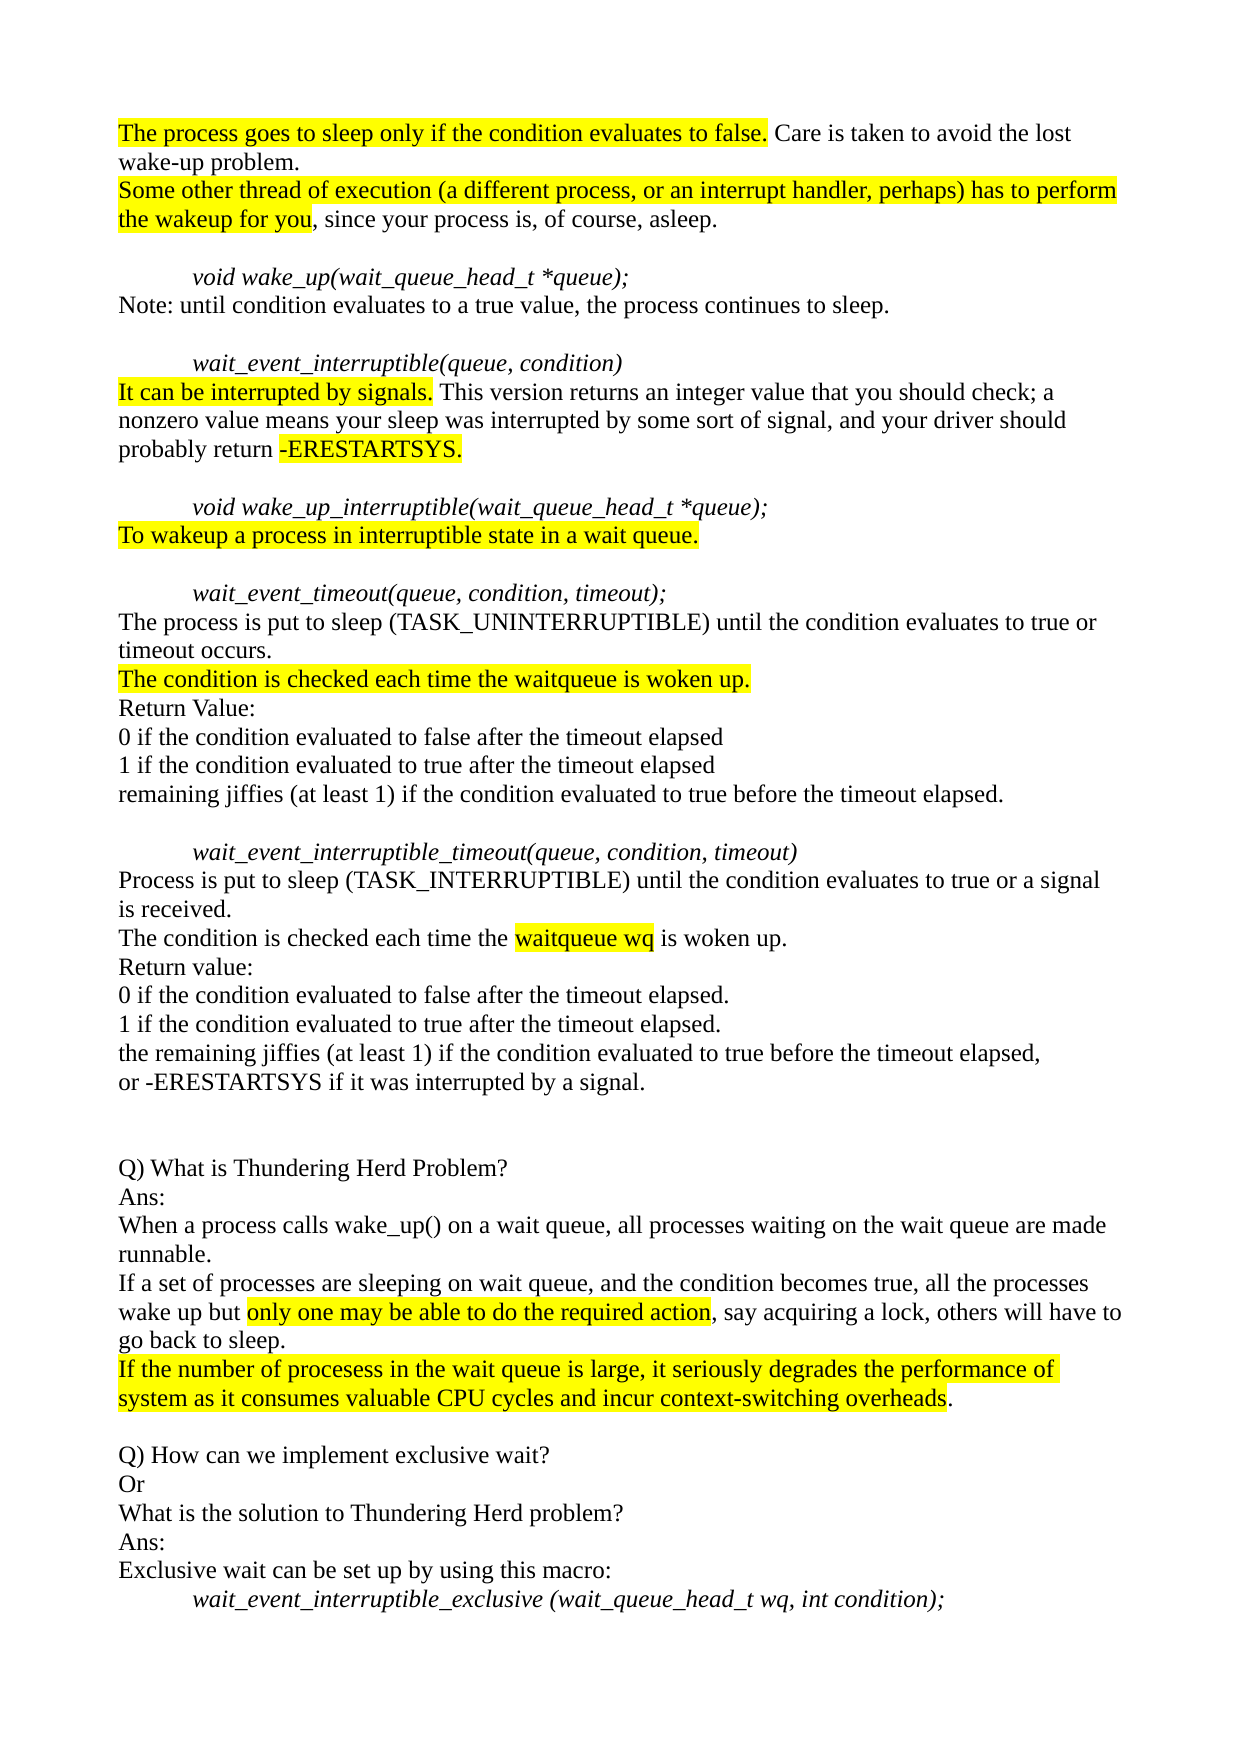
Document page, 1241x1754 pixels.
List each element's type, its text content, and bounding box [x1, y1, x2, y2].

text remaining jiffies (at least 1) if the condition evaluated to true before the timeout elapsed. [118, 779, 1122, 808]
text The process goes to sleep only if the condition evaluates to false. Care is taken to avoid the lost wake-up problem. [118, 118, 1122, 176]
text Ans: [118, 1182, 1122, 1211]
text or -ERESTARTSYS if it was interrupted by a signal. [118, 1067, 1122, 1096]
text wait_event_interruptible_exclusive (wait_queue_head_t wq, int condition); [118, 1584, 1122, 1613]
text If a set of processes are sleeping on wait queue, and the condition becomes true, all the processes wake up but only one may be able to do the required action, say acquiring a lock, others will have to go back to sleep. [118, 1268, 1122, 1354]
text It can be interrupted by signals. This version returns an integer value that you should check; a nonzero value means your sleep was interrupted by some sort of signal, and your driver should probably return -ERESTARTSYS. [118, 377, 1122, 463]
text wait_event_interruptible(queue, condition) [118, 348, 1122, 377]
text wait_event_timeout(queue, condition, timeout); [118, 578, 1122, 607]
text 1 if the condition evaluated to true after the timeout elapsed [118, 751, 1122, 779]
text Return value: [118, 952, 1122, 981]
text the remaining jiffies (at least 1) if the condition evaluated to true before the timeout elapsed, [118, 1038, 1122, 1067]
text 0 if the condition evaluated to false after the timeout elapsed [118, 722, 1122, 751]
text Note: until condition evaluates to a true value, the process continues to sleep. [118, 291, 1122, 319]
text wait_event_interruptible_timeout(queue, condition, timeout) [118, 837, 1122, 866]
text Or [118, 1469, 1122, 1498]
text Ans: [118, 1527, 1122, 1556]
text Some other thread of execution (a different process, or an interrupt handler, perhaps) has to perform the wakeup for you, since your process is, of course, asleep. [118, 176, 1122, 233]
text void wake_up(wait_queue_head_t *queue); [118, 262, 1122, 291]
text If the number of procesess in the wait queue is large, it seriously degrades the performance of system as it consumes valuable CPU cycles and incur context-switching overheads. [118, 1354, 1122, 1412]
text Q) How can we implement exclusive wait? [118, 1441, 1122, 1469]
text Return Value: [118, 693, 1122, 722]
text Process is put to sleep (TASK_INTERRUPTIBLE) until the condition evaluates to true or a signal is received. [118, 866, 1122, 923]
text To wakeup a process in interruptible state in a wait queue. [118, 521, 1122, 549]
text 0 if the condition evaluated to false after the timeout elapsed. [118, 981, 1122, 1009]
text What is the solution to Thundering Herd problem? [118, 1498, 1122, 1527]
text The process is put to sleep (TASK_UNINTERRUPTIBLE) until the condition evaluates to true or timeout occurs. [118, 607, 1122, 664]
text 1 if the condition evaluated to true after the timeout elapsed. [118, 1009, 1122, 1038]
text When a process calls wake_up() on a wait queue, all processes waiting on the wait queue are made runnable. [118, 1211, 1122, 1268]
text The condition is checked each time the waitqueue wq is woken up. [118, 923, 1122, 952]
text The condition is checked each time the waitqueue is woken up. [118, 664, 1122, 693]
text void wake_up_interruptible(wait_queue_head_t *queue); [118, 492, 1122, 521]
text Exclusive wait can be set up by using this macro: [118, 1556, 1122, 1584]
text Q) What is Thundering Herd Problem? [118, 1153, 1122, 1182]
